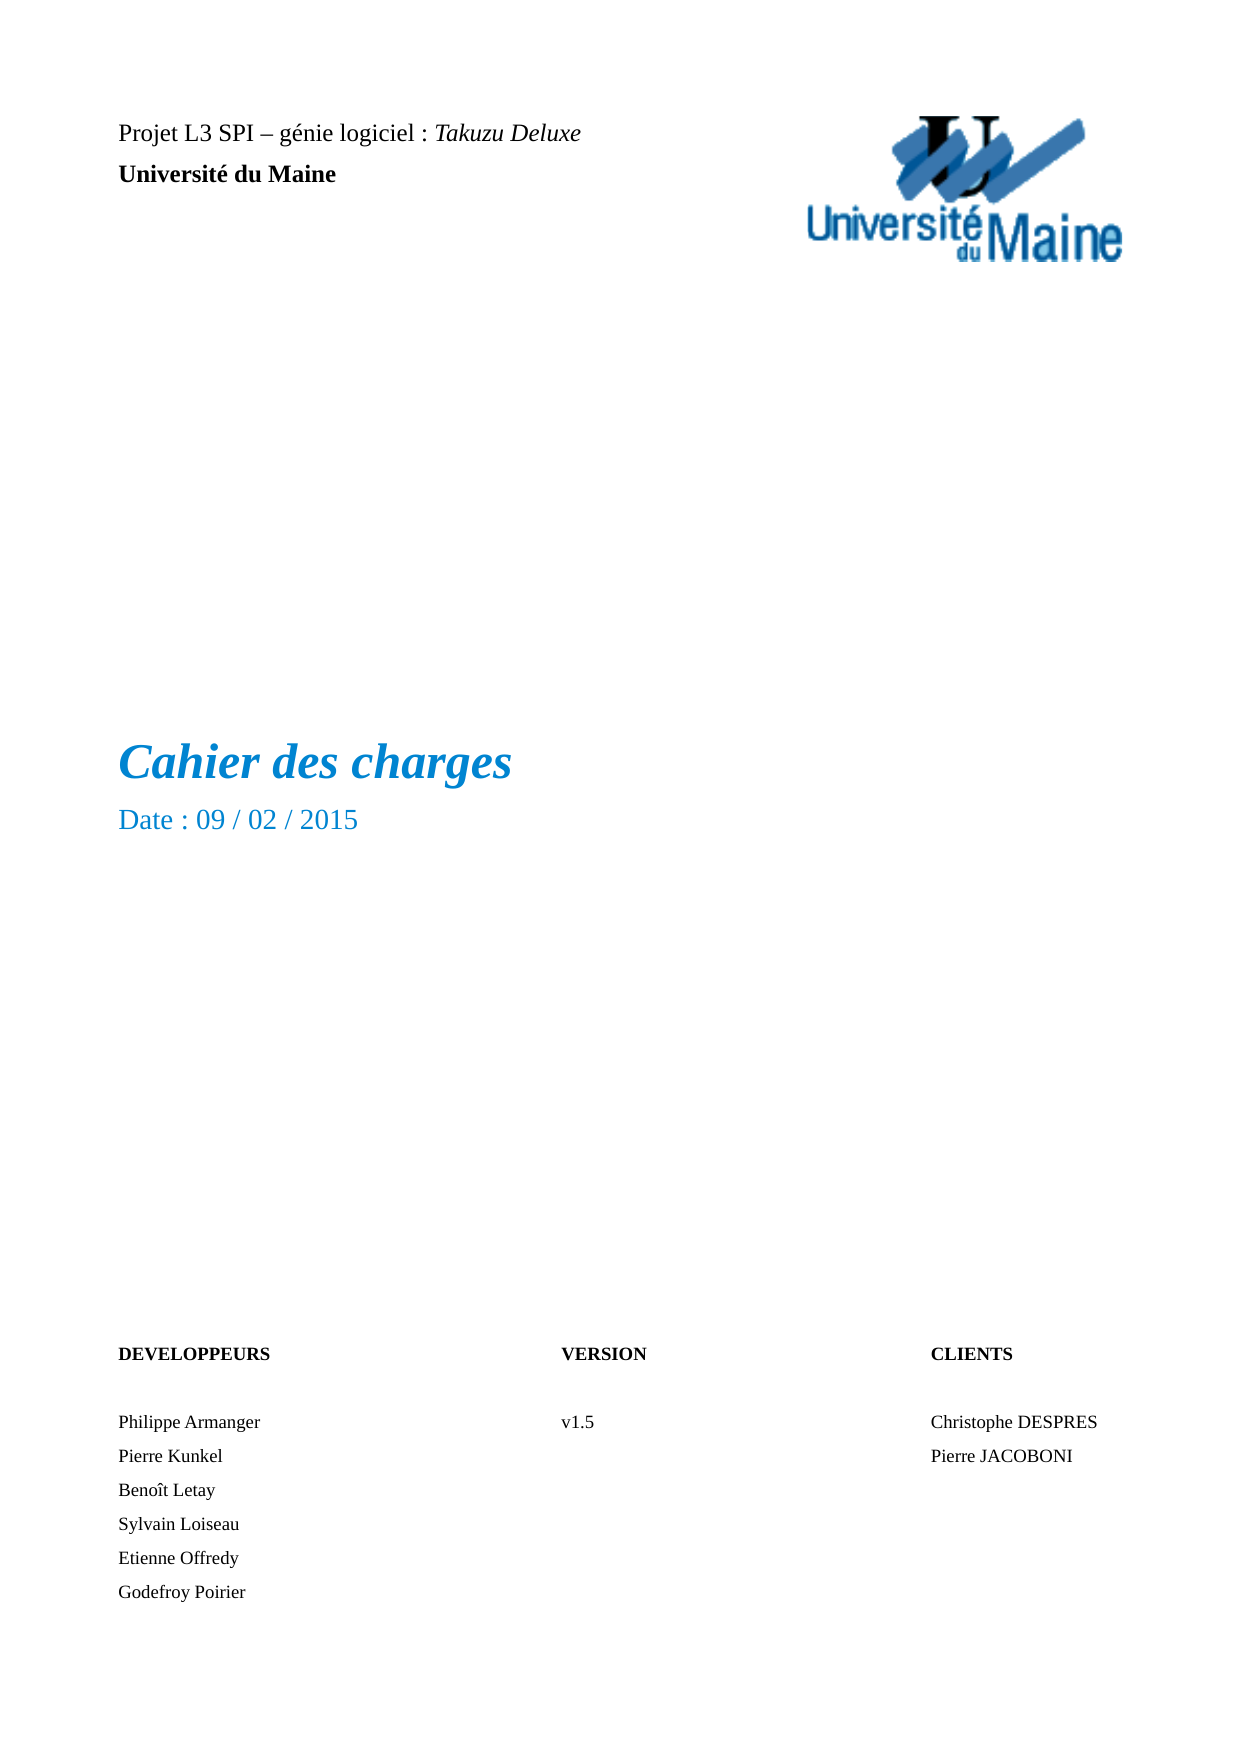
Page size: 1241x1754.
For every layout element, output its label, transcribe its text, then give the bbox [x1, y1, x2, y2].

text Godefroy Poirier [118, 1581, 1122, 1603]
text Sylvain Loiseau [118, 1513, 1122, 1535]
text Pierre Kunkel Pierre JACOBONI [118, 1445, 1122, 1467]
text Université du Maine [118, 159, 807, 188]
picture [807, 116, 1123, 262]
text DEVELOPPEURS VERSION CLIENTS [118, 1343, 1122, 1364]
text Etienne Offredy [118, 1547, 1122, 1569]
text Date : 09 / 02 / 2015 [118, 802, 1122, 835]
text Benoît Letay [118, 1479, 1122, 1501]
text Projet L3 SPI – génie logiciel : Takuzu Deluxe [118, 118, 807, 147]
text Cahier des charges [118, 732, 1122, 789]
text Philippe Armanger v1.5 Christophe DESPRES [118, 1411, 1122, 1433]
